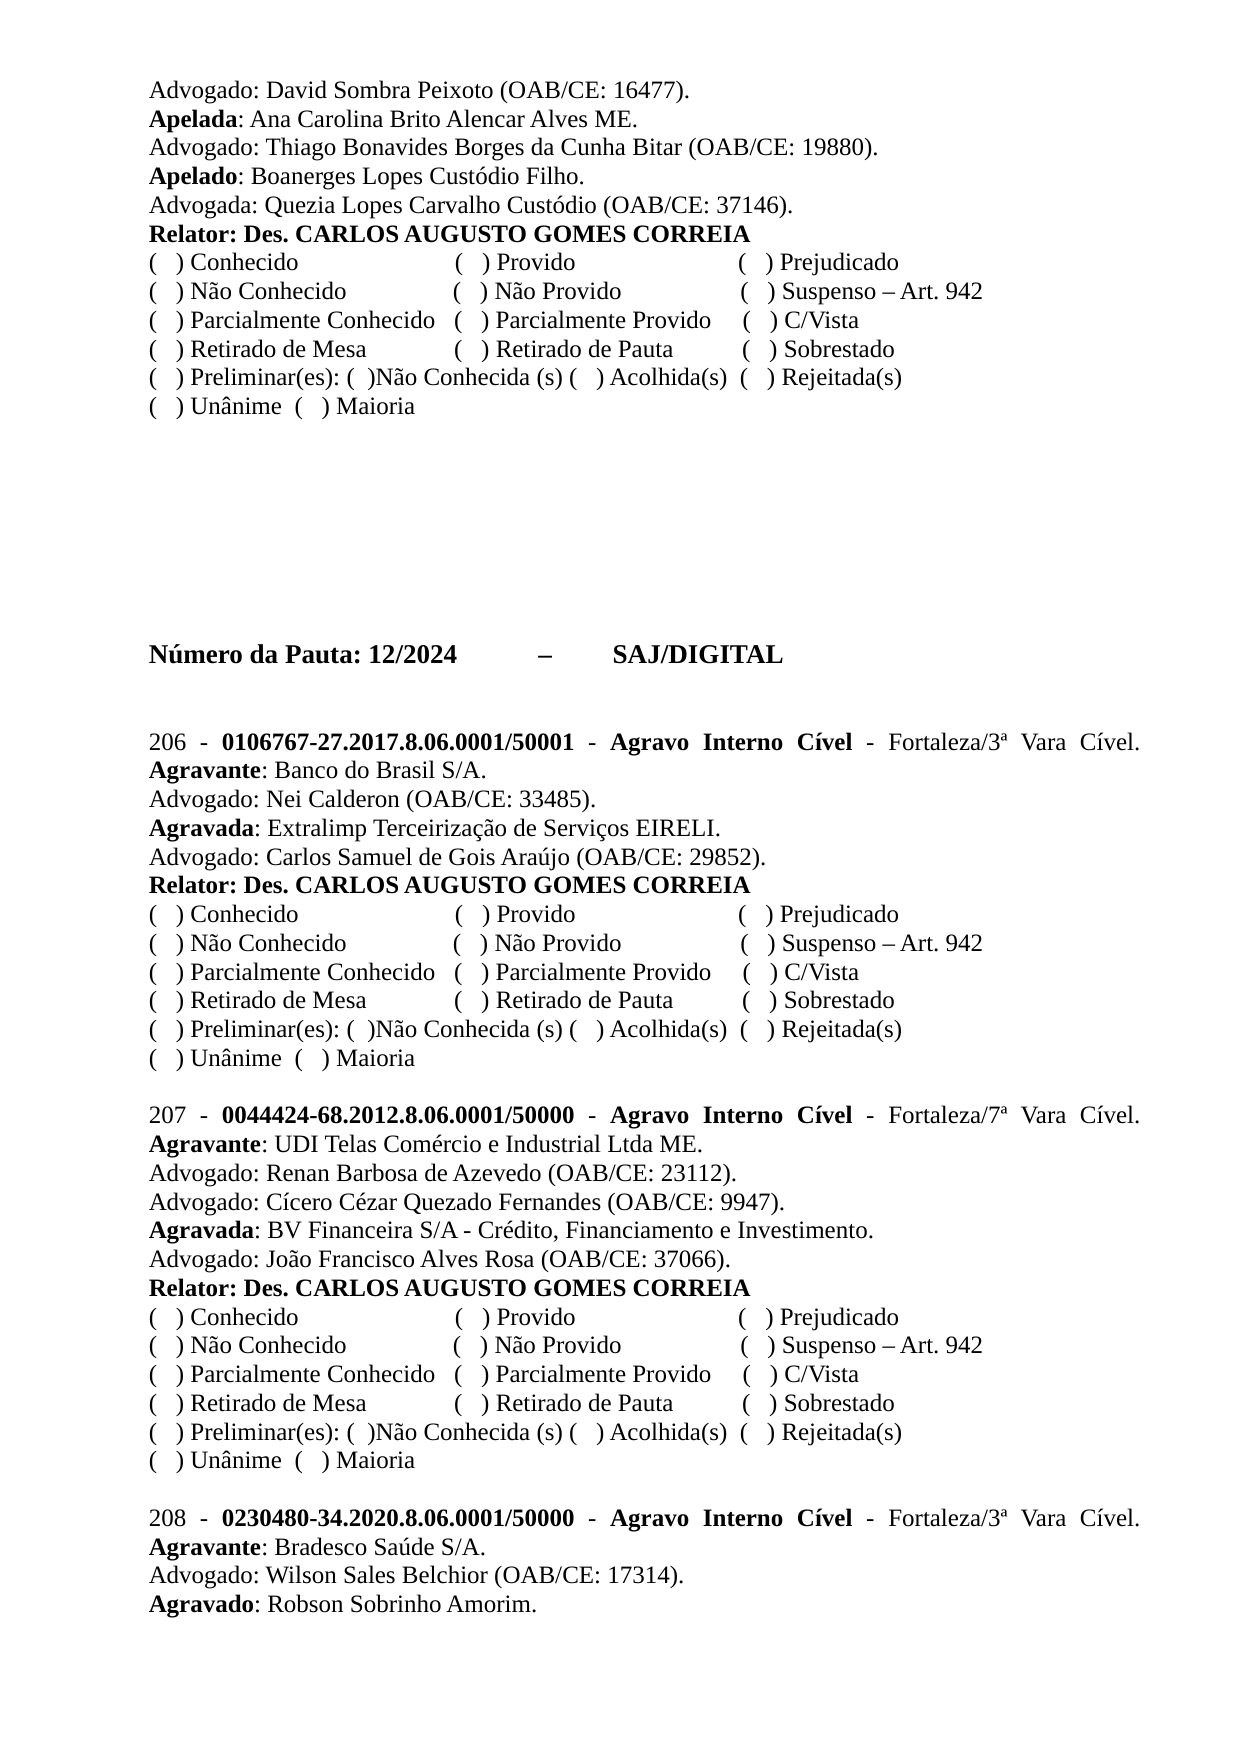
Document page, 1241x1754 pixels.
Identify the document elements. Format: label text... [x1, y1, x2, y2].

text ( ) Preliminar(es): ( )Não Conhecida (s) ( ) Acolhida(s) ( ) Rejeitada(s) [148, 1014, 1158, 1043]
text ( ) Retirado de Mesa ( ) Retirado de Pauta ( ) Sobrestado [148, 1388, 1158, 1417]
text ( ) Conhecido ( ) Provido ( ) Prejudicado [148, 899, 1141, 928]
text Advogado: João Francisco Alves Rosa (OAB/CE: 37066). [148, 1244, 1141, 1273]
text ( ) Unânime ( ) Maioria [148, 1043, 1158, 1072]
text ( ) Conhecido ( ) Provido ( ) Prejudicado [148, 1302, 1141, 1330]
text ( ) Preliminar(es): ( )Não Conhecida (s) ( ) Acolhida(s) ( ) Rejeitada(s) [148, 362, 1158, 391]
text Relator: Des. CARLOS AUGUSTO GOMES CORREIA [148, 870, 1141, 899]
text Advogado: Cícero Cézar Quezado Fernandes (OAB/CE: 9947). [148, 1187, 1141, 1215]
text ( ) Não Conhecido ( ) Não Provido ( ) Suspenso – Art. 942 [148, 928, 1158, 957]
text ( ) Parcialmente Conhecido ( ) Parcialmente Provido ( ) C/Vista [148, 1359, 1158, 1388]
text ( ) Parcialmente Conhecido ( ) Parcialmente Provido ( ) C/Vista [148, 305, 1158, 334]
text ( ) Parcialmente Conhecido ( ) Parcialmente Provido ( ) C/Vista [148, 957, 1158, 985]
text ( ) Unânime ( ) Maioria [148, 391, 1158, 420]
text Apelado: Boanerges Lopes Custódio Filho. [148, 161, 1141, 190]
text ( ) Não Conhecido ( ) Não Provido ( ) Suspenso – Art. 942 [148, 276, 1158, 305]
text Relator: Des. CARLOS AUGUSTO GOMES CORREIA [148, 1273, 1141, 1302]
text 208 - 0230480-34.2020.8.06.0001/50000 - Agravo Interno Cível - Fortaleza/3ª Vara Cível. Agravante: Bradesco Saúde S/A. [148, 1503, 1141, 1560]
text Agravado: Robson Sobrinho Amorim. [148, 1589, 1141, 1618]
text Agravada: BV Financeira S/A - Crédito, Financiamento e Investimento. [148, 1215, 1141, 1244]
text ( ) Unânime ( ) Maioria [148, 1445, 1158, 1474]
text Advogado: Wilson Sales Belchior (OAB/CE: 17314). [148, 1560, 1141, 1589]
text Advogada: Quezia Lopes Carvalho Custódio (OAB/CE: 37146). [148, 190, 1141, 219]
text 207 - 0044424-68.2012.8.06.0001/50000 - Agravo Interno Cível - Fortaleza/7ª Vara Cível. Agravante: UDI Telas Comércio e Industrial Ltda ME. [148, 1100, 1141, 1158]
text Advogado: Renan Barbosa de Azevedo (OAB/CE: 23112). [148, 1158, 1141, 1187]
text ( ) Conhecido ( ) Provido ( ) Prejudicado [148, 247, 1141, 276]
text 206 - 0106767-27.2017.8.06.0001/50001 - Agravo Interno Cível - Fortaleza/3ª Vara Cível. Agravante: Banco do Brasil S/A. [148, 727, 1141, 784]
text Relator: Des. CARLOS AUGUSTO GOMES CORREIA [148, 219, 1141, 247]
text ( ) Retirado de Mesa ( ) Retirado de Pauta ( ) Sobrestado [148, 985, 1158, 1014]
text ( ) Retirado de Mesa ( ) Retirado de Pauta ( ) Sobrestado [148, 334, 1158, 362]
text Agravada: Extralimp Terceirização de Serviços EIRELI. [148, 813, 1141, 842]
text ( ) Preliminar(es): ( )Não Conhecida (s) ( ) Acolhida(s) ( ) Rejeitada(s) [148, 1417, 1158, 1445]
text Número da Pauta: 12/2024 – SAJ/DIGITAL [148, 638, 1141, 669]
text ( ) Não Conhecido ( ) Não Provido ( ) Suspenso – Art. 942 [148, 1330, 1158, 1359]
text Advogado: Thiago Bonavides Borges da Cunha Bitar (OAB/CE: 19880). [148, 132, 1141, 161]
text Advogado: Nei Calderon (OAB/CE: 33485). [148, 784, 1141, 813]
text Advogado: Carlos Samuel de Gois Araújo (OAB/CE: 29852). [148, 842, 1141, 870]
text Advogado: David Sombra Peixoto (OAB/CE: 16477). [148, 75, 1141, 104]
text Apelada: Ana Carolina Brito Alencar Alves ME. [148, 104, 1141, 132]
